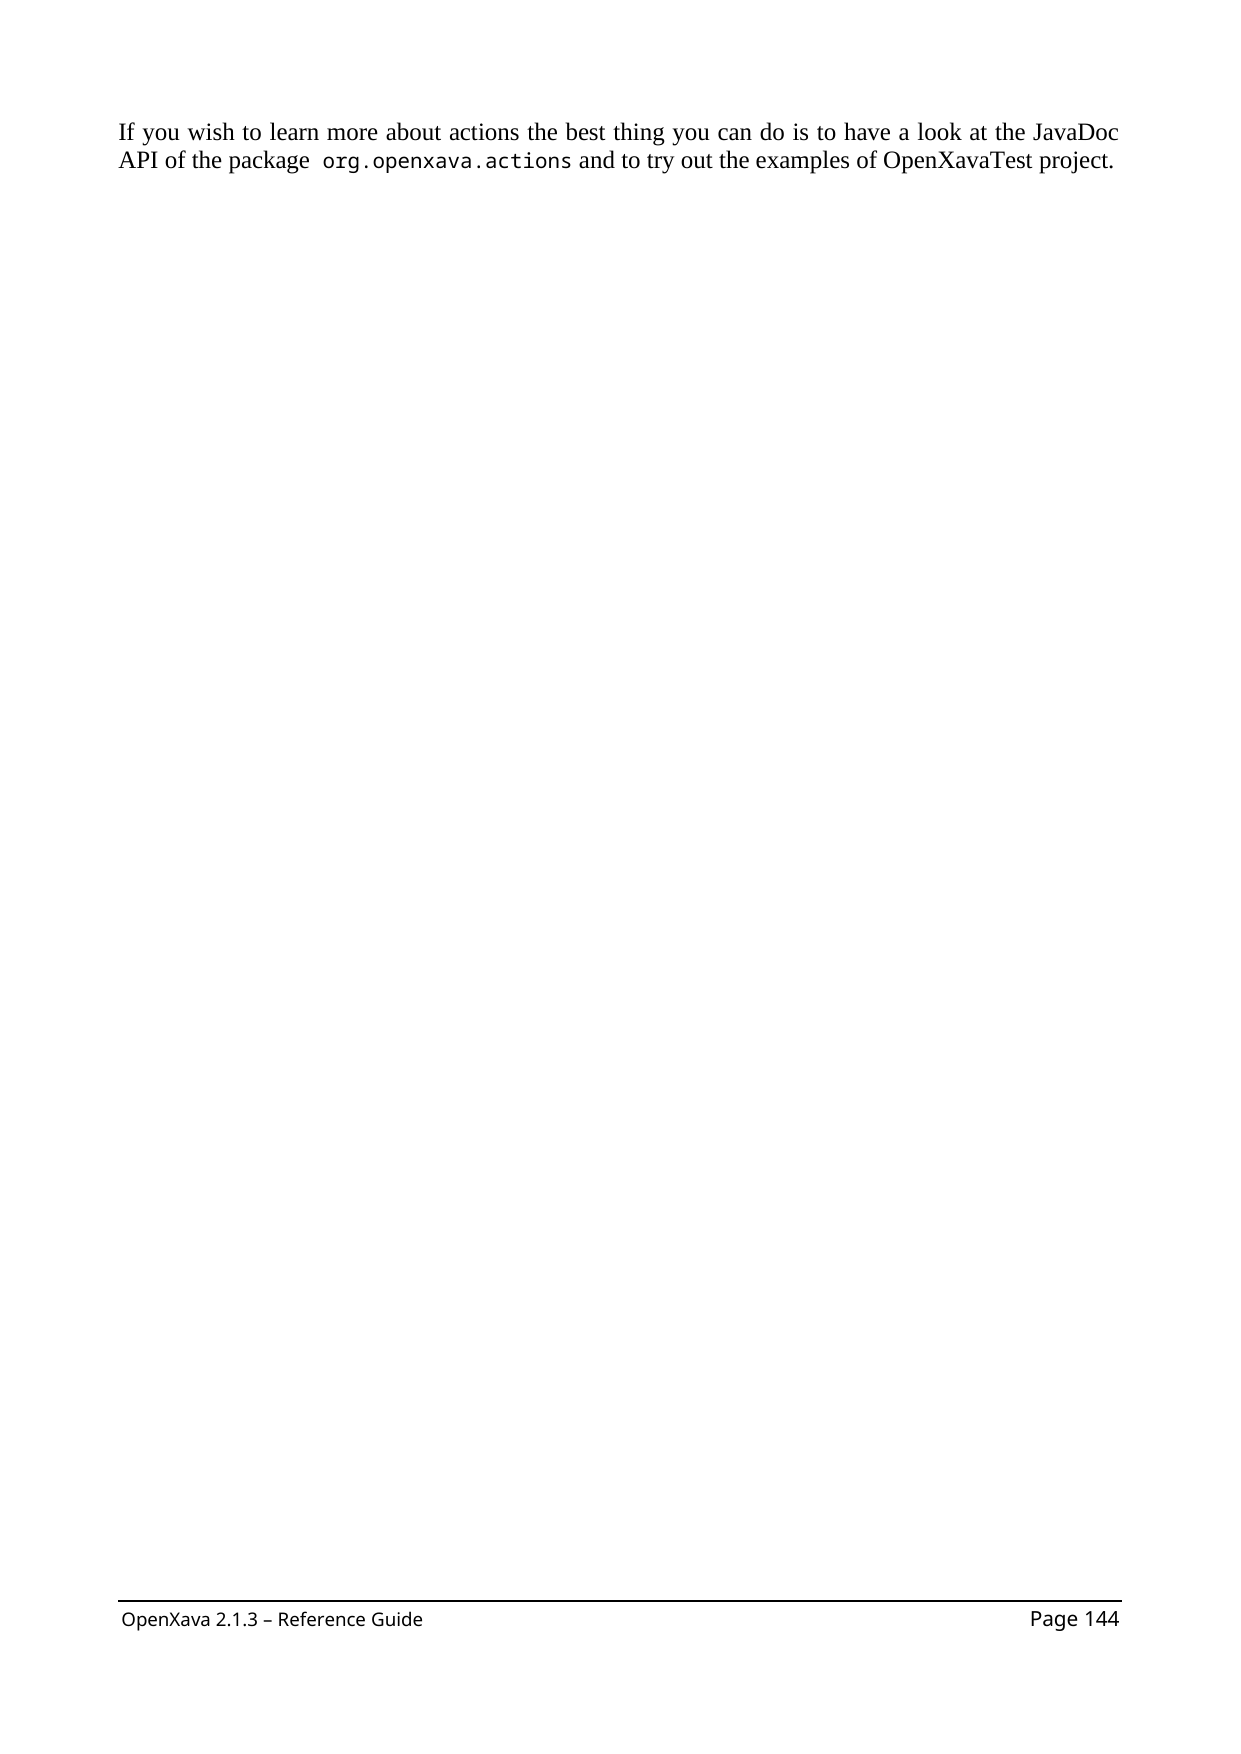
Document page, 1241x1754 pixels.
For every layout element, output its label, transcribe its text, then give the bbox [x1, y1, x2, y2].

text If you wish to learn more about actions the best thing you can do is to have a look at the JavaDoc API of the package org.openxava.actions and to try out the examples of OpenXavaTest project. [118, 118, 1122, 174]
